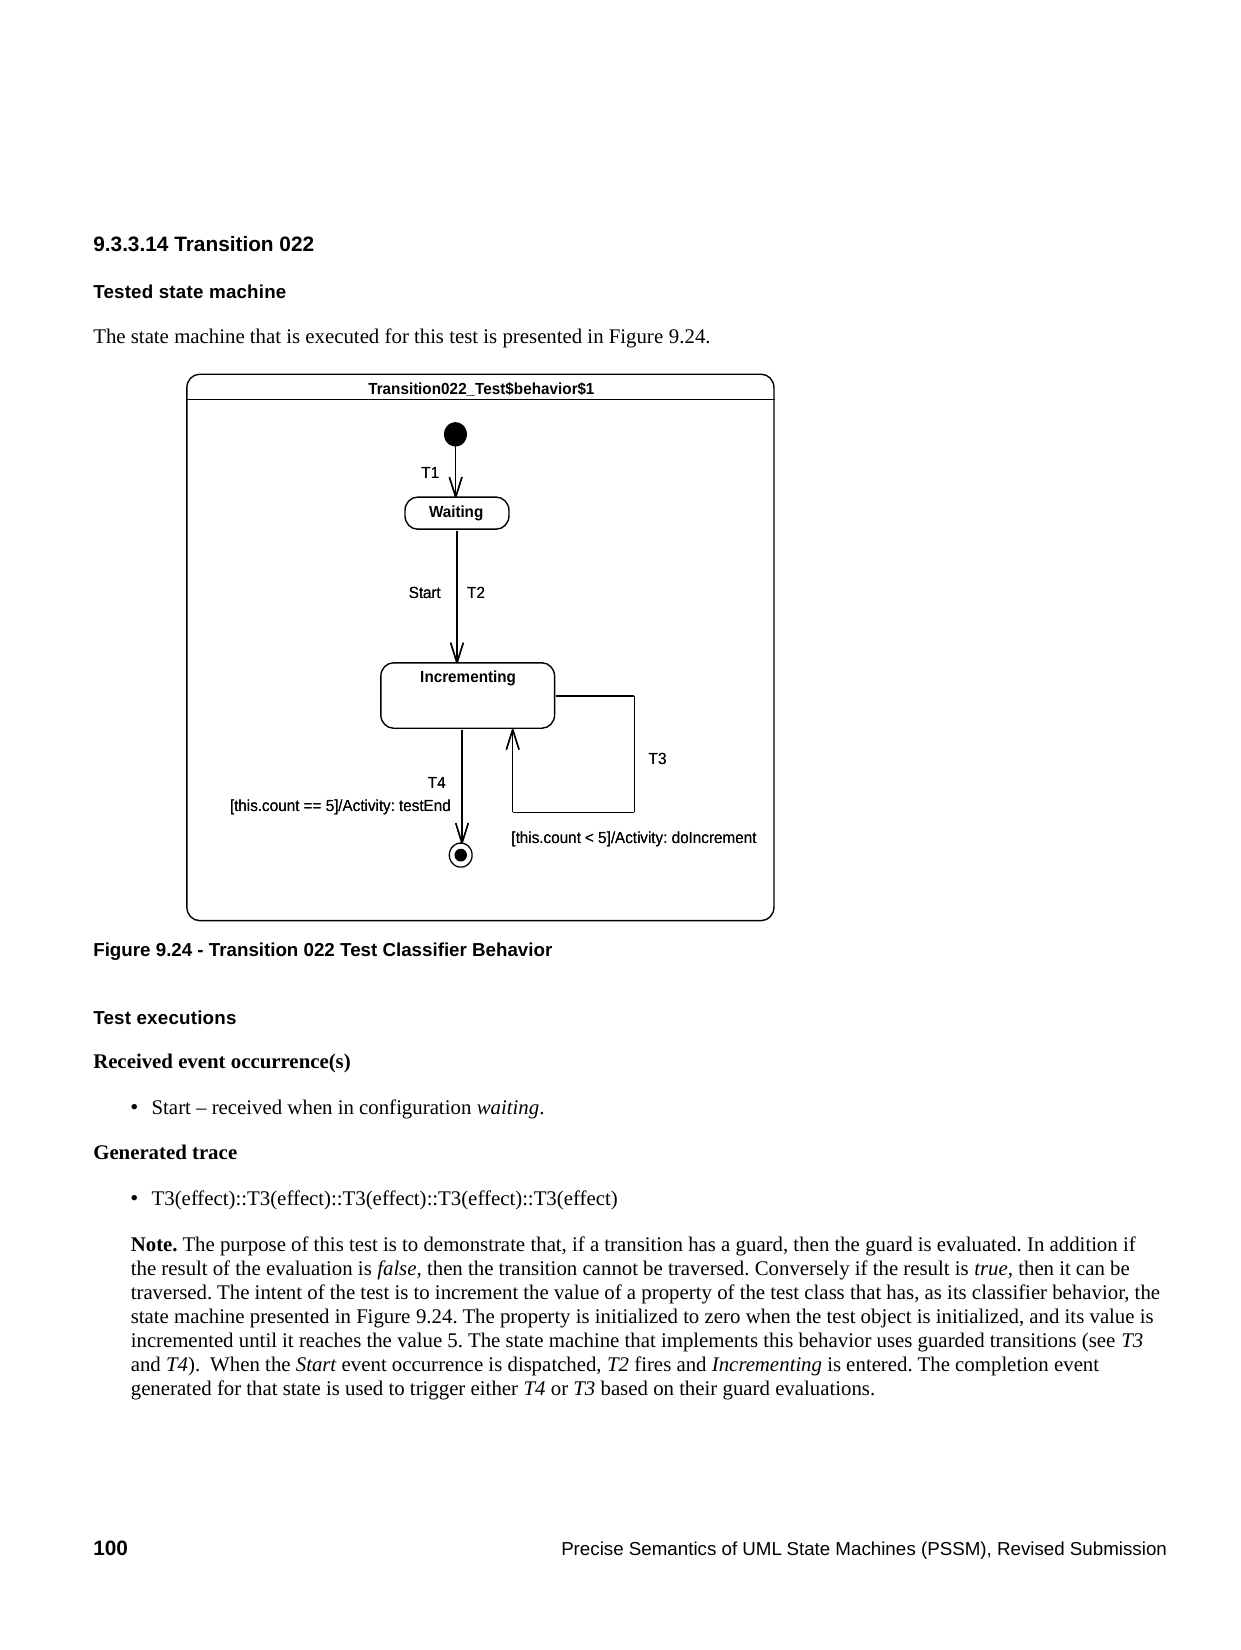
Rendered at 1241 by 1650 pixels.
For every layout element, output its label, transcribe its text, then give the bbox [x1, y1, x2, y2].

text Note. The purpose of this test is to demonstrate that, if a transition has a guard, then the guard is evaluated. In addition if the result of the evaluation is false, then the transition cannot be traversed. Conversely if the result is true, then it can be traversed. The intent of the test is to increment the value of a property of the test class that has, as its classifier behavior, the state machine presented in Figure 9.24. The property is initialized to zero when the test object is initialized, and its value is incremented until it reaches the value 5. The state machine that implements this behavior uses guarded transitions (see T3 and T4). When the Start event occurrence is dispatched, T2 fires and Incrementing is entered. The completion event generated for that state is used to trigger either T4 or T3 based on their guard evaluations. [131, 1231, 1164, 1400]
subtitle Transition 022 [93, 231, 1164, 256]
list Start – received when in configuration waiting. [131, 1094, 1164, 1119]
text Received event occurrence(s) [93, 1049, 1164, 1073]
text Generated trace [93, 1140, 1164, 1164]
subtitle Test executions [93, 1007, 1164, 1028]
text The state machine that is executed for this test is presented in Figure 9.24. [93, 324, 1164, 982]
list T3(effect)::T3(effect)::T3(effect)::T3(effect)::T3(effect) [131, 1185, 1164, 1210]
subtitle Tested state machine [93, 281, 1164, 303]
text Figure 9.24 - Transition 022 Test Classifier Behavior [93, 360, 869, 961]
